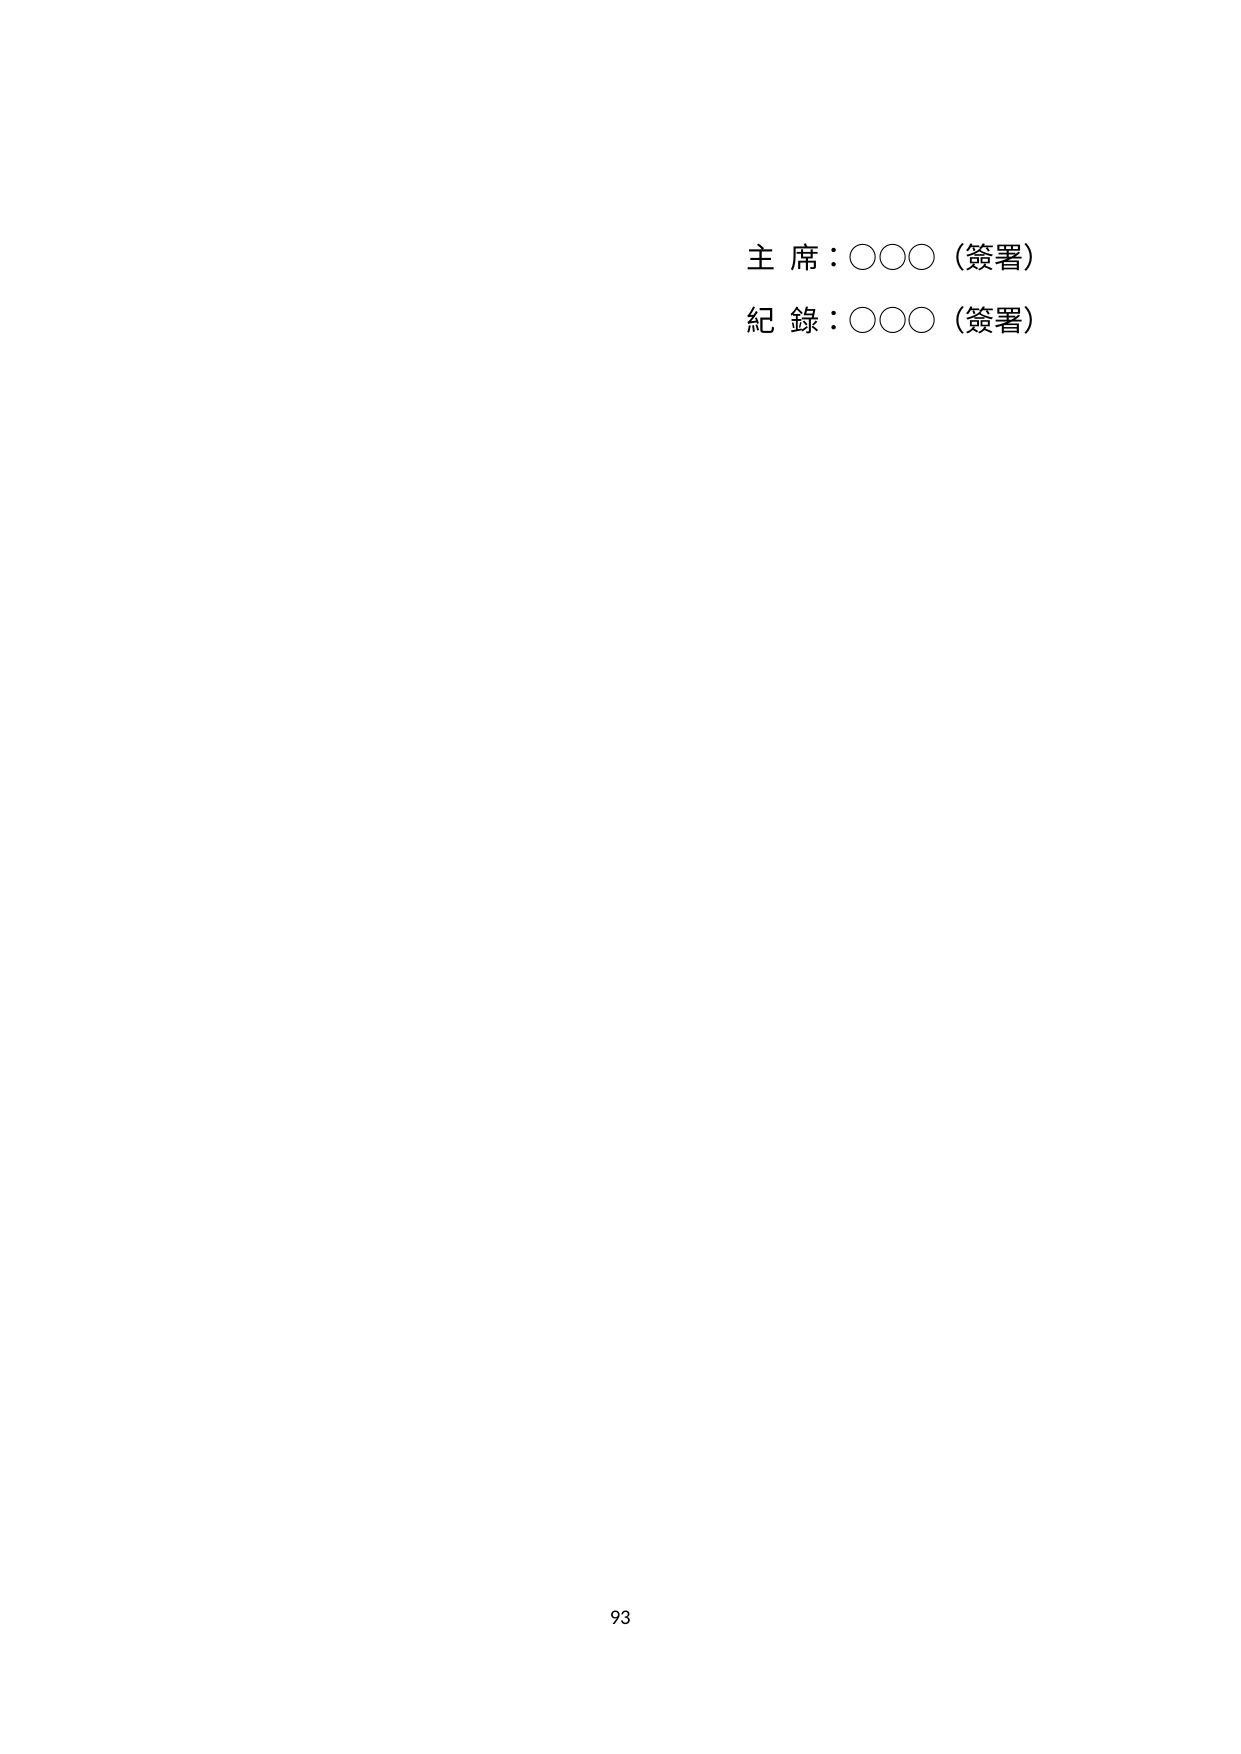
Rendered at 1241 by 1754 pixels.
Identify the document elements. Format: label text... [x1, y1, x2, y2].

text 紀 錄：○○○（簽署） [187, 277, 1053, 339]
text 主 席：○○○（簽署） [187, 214, 1053, 277]
